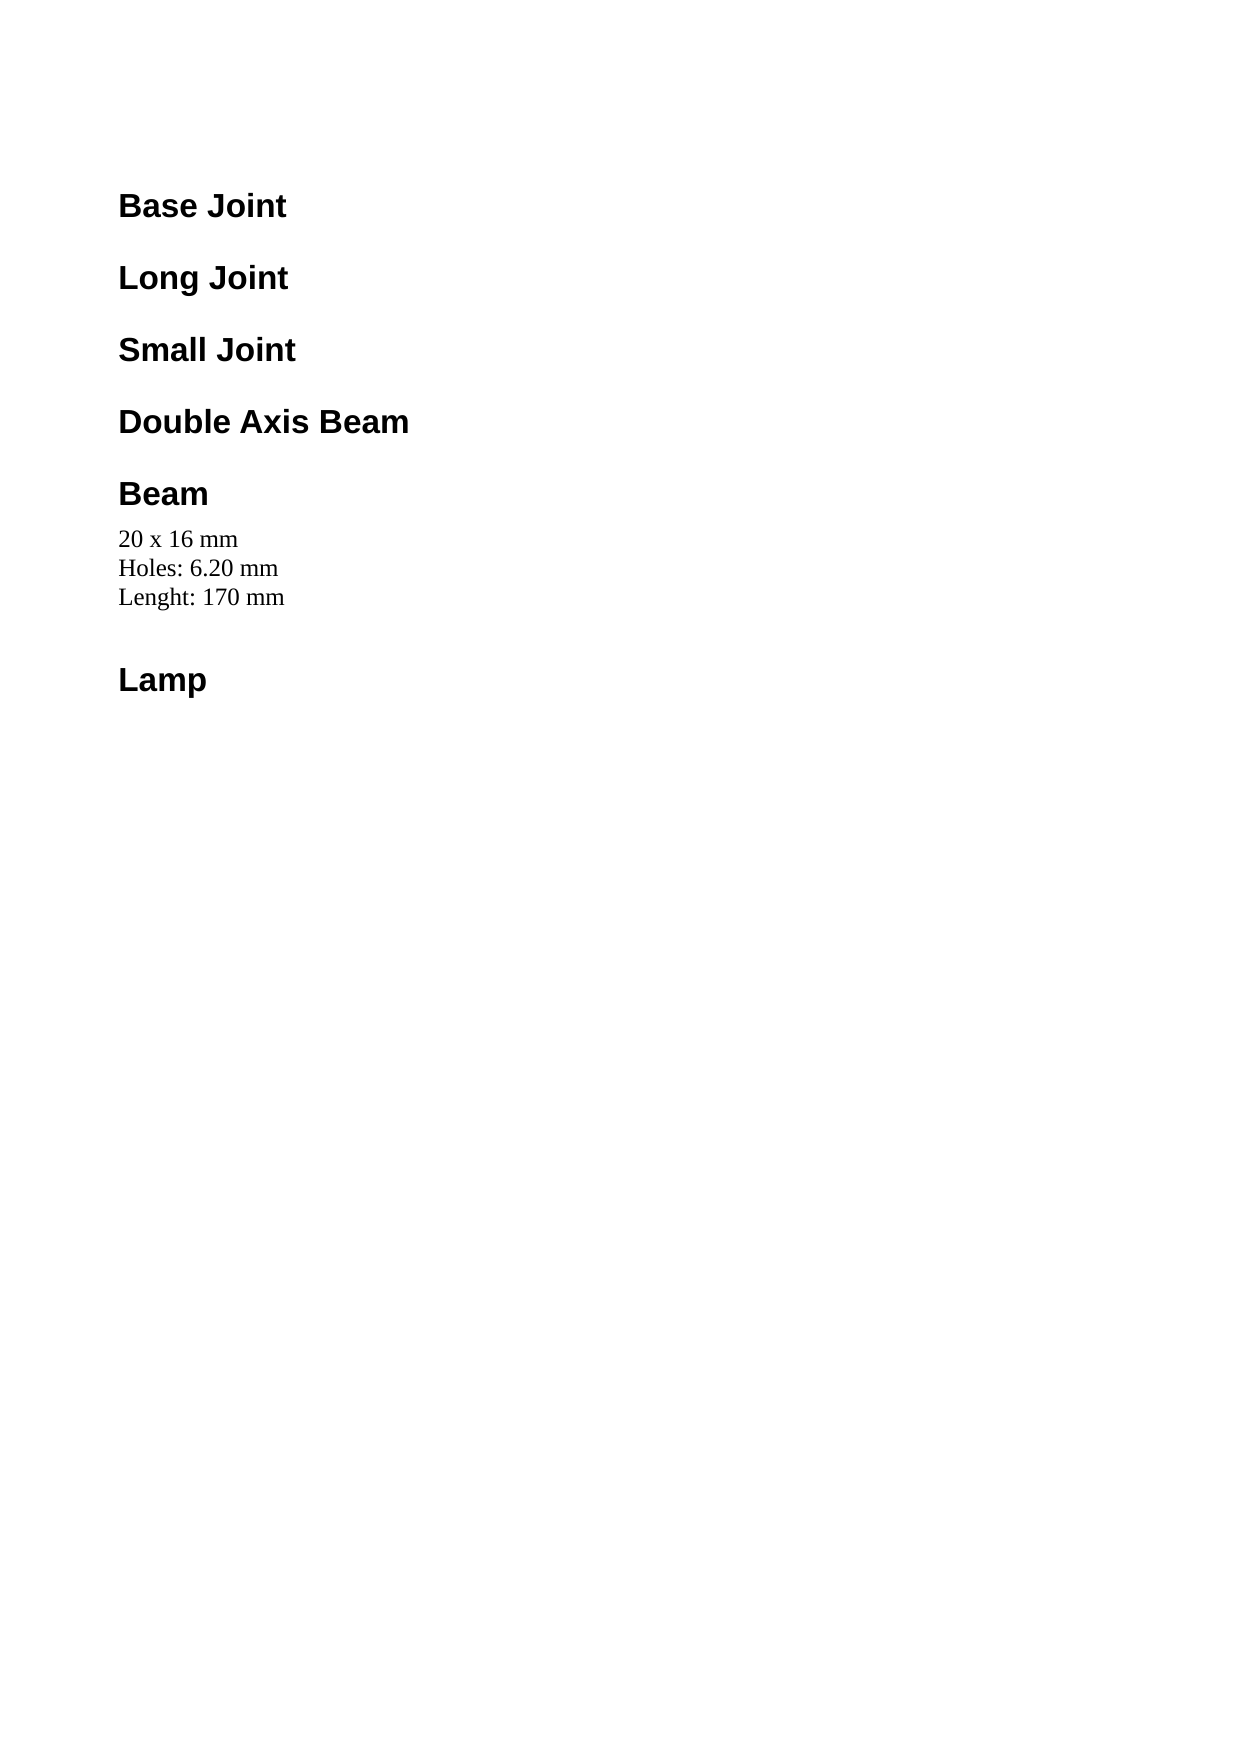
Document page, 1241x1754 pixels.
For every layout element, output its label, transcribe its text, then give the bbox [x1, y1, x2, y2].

subtitle Small Joint [118, 330, 1122, 368]
subtitle Double Axis Beam [118, 402, 1122, 440]
subtitle Base Joint [118, 187, 1122, 225]
text Holes: 6.20 mm [118, 553, 1122, 582]
text 20 x 16 mm [118, 524, 1122, 553]
subtitle Beam [118, 474, 1122, 512]
subtitle Long Joint [118, 258, 1122, 297]
text Lenght: 170 mm [118, 582, 1122, 611]
subtitle Lamp [118, 660, 1122, 699]
